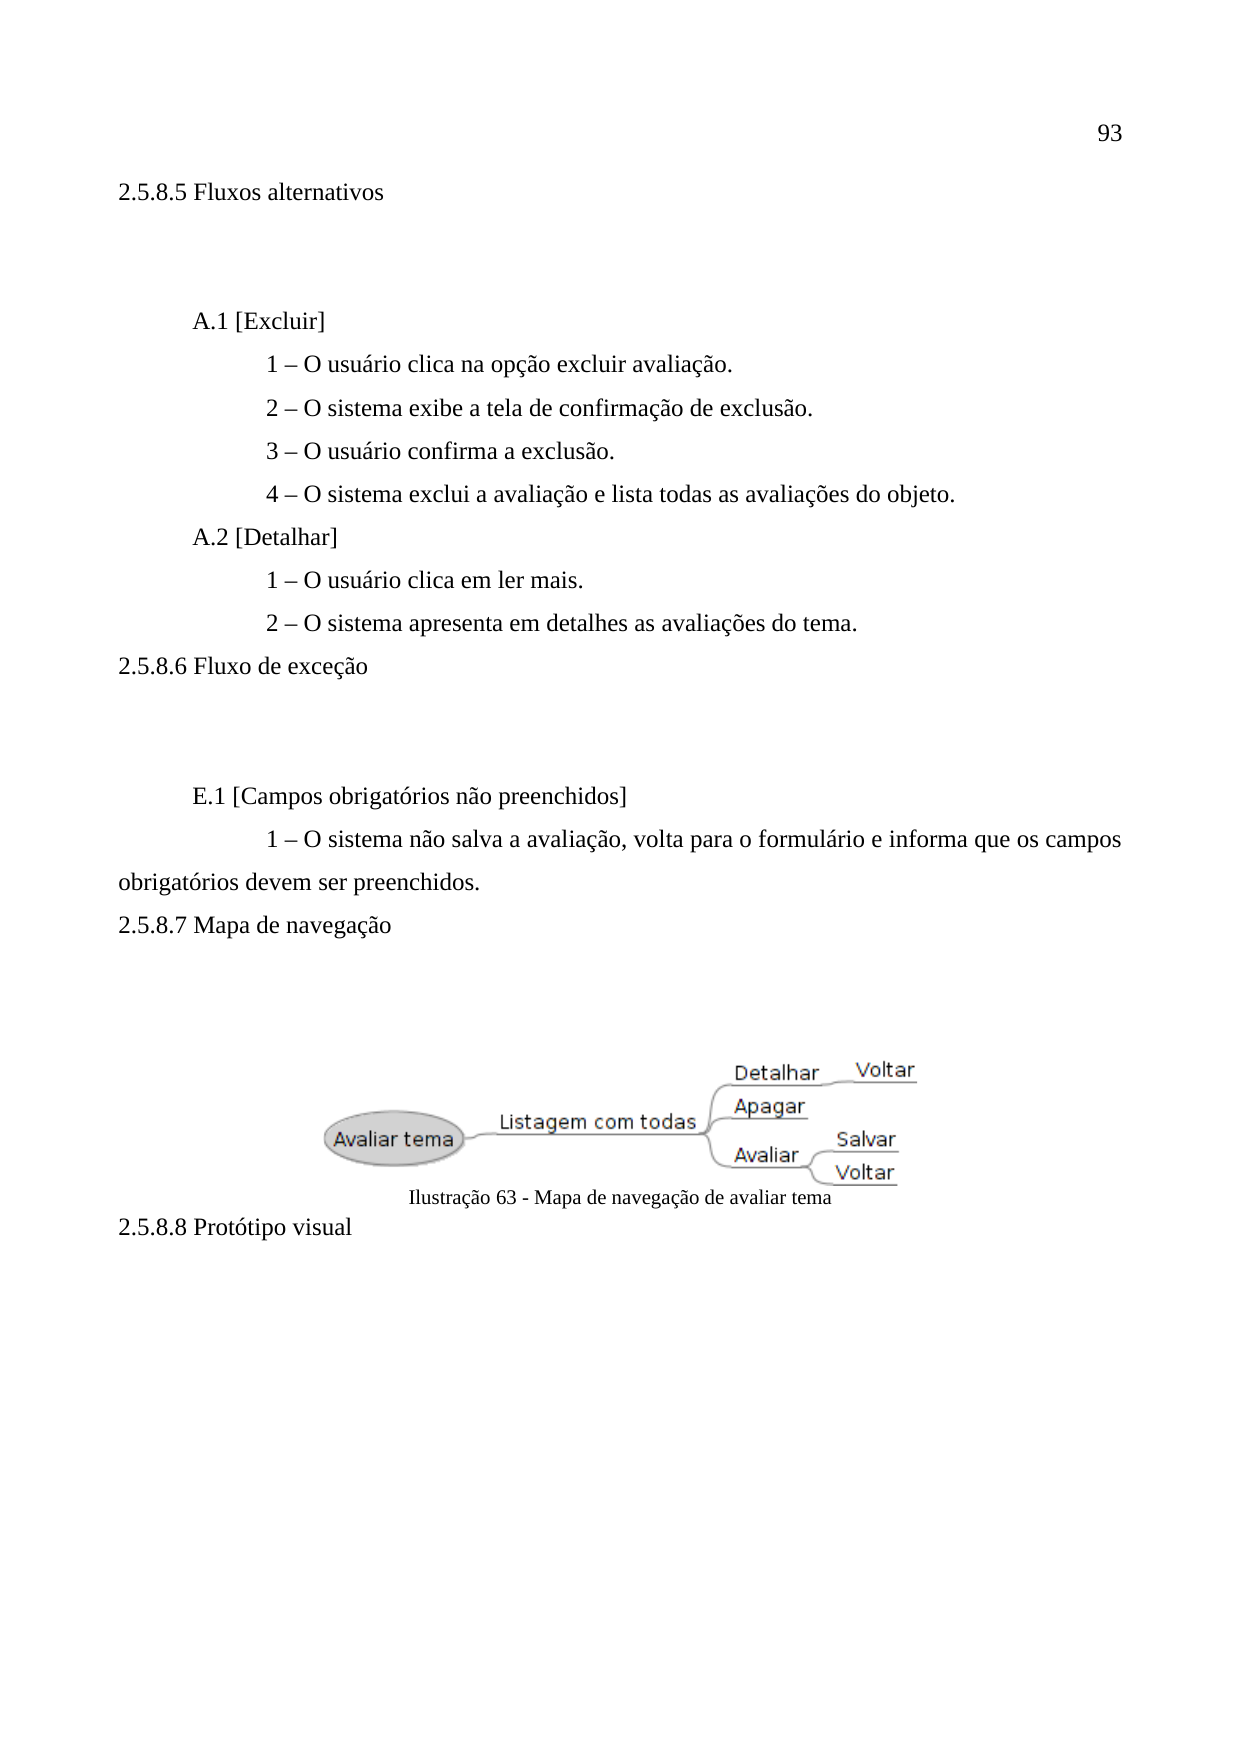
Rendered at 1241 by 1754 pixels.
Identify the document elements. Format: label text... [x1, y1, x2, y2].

text 4 – O sistema exclui a avaliação e lista todas as avaliações do objeto. [118, 479, 1122, 508]
subtitle Protótipo visual [118, 1212, 1122, 1241]
text 1 – O usuário clica em ler mais. [118, 565, 1122, 594]
text A.2 [Detalhar] [118, 522, 1122, 551]
text Ilustração 63 - Mapa de navegação de avaliar tema [323, 1186, 917, 1209]
text 3 – O usuário confirma a exclusão. [118, 436, 1122, 464]
text 2 – O sistema exibe a tela de confirmação de exclusão. [118, 393, 1122, 421]
text 1 – O usuário clica na opção excluir avaliação. [118, 349, 1122, 378]
text 2 – O sistema apresenta em detalhes as avaliações do tema. [118, 608, 1122, 637]
text 1 – O sistema não salva a avaliação, volta para o formulário e informa que os campos obrigatórios devem ser preenchidos. [118, 824, 1122, 896]
subtitle Fluxos alternativos [118, 177, 1122, 206]
subtitle Mapa de navegação [118, 910, 1122, 939]
text A.1 [Excluir] [118, 306, 1122, 335]
subtitle Fluxo de exceção [118, 651, 1122, 680]
text E.1 [Campos obrigatórios não preenchidos] [118, 781, 1122, 809]
picture [323, 1055, 918, 1186]
